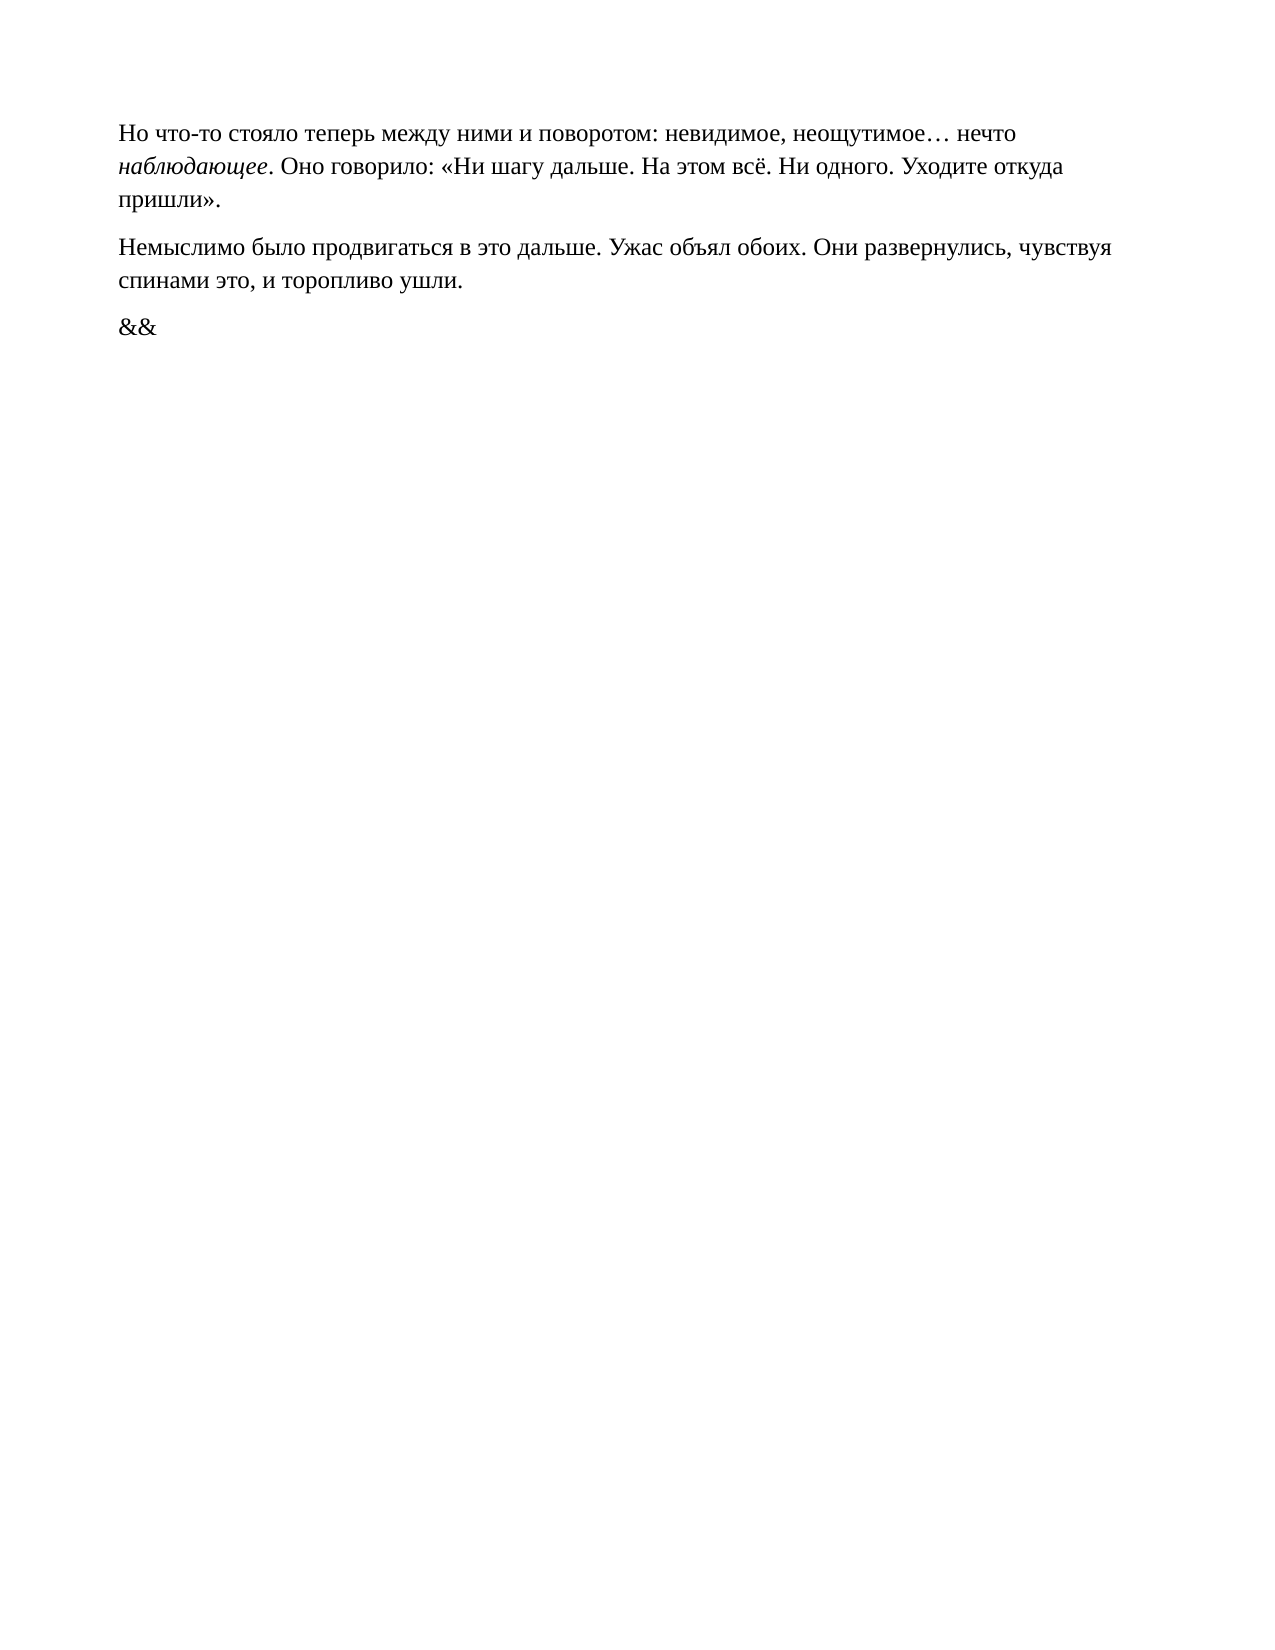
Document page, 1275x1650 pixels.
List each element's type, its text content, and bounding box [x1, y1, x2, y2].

text && [118, 312, 1157, 341]
text Но что-то стояло теперь между ними и поворотом: невидимое, неощутимое… нечто наблюдающее. Оно говорило: «Ни шагу дальше. На этом всё. Ни одного. Уходите откуда пришли». [118, 118, 1157, 213]
text Немыслимо было продвигаться в это дальше. Ужас объял обоих. Они развернулись, чувствуя спинами это, и торопливо ушли. [118, 232, 1157, 293]
